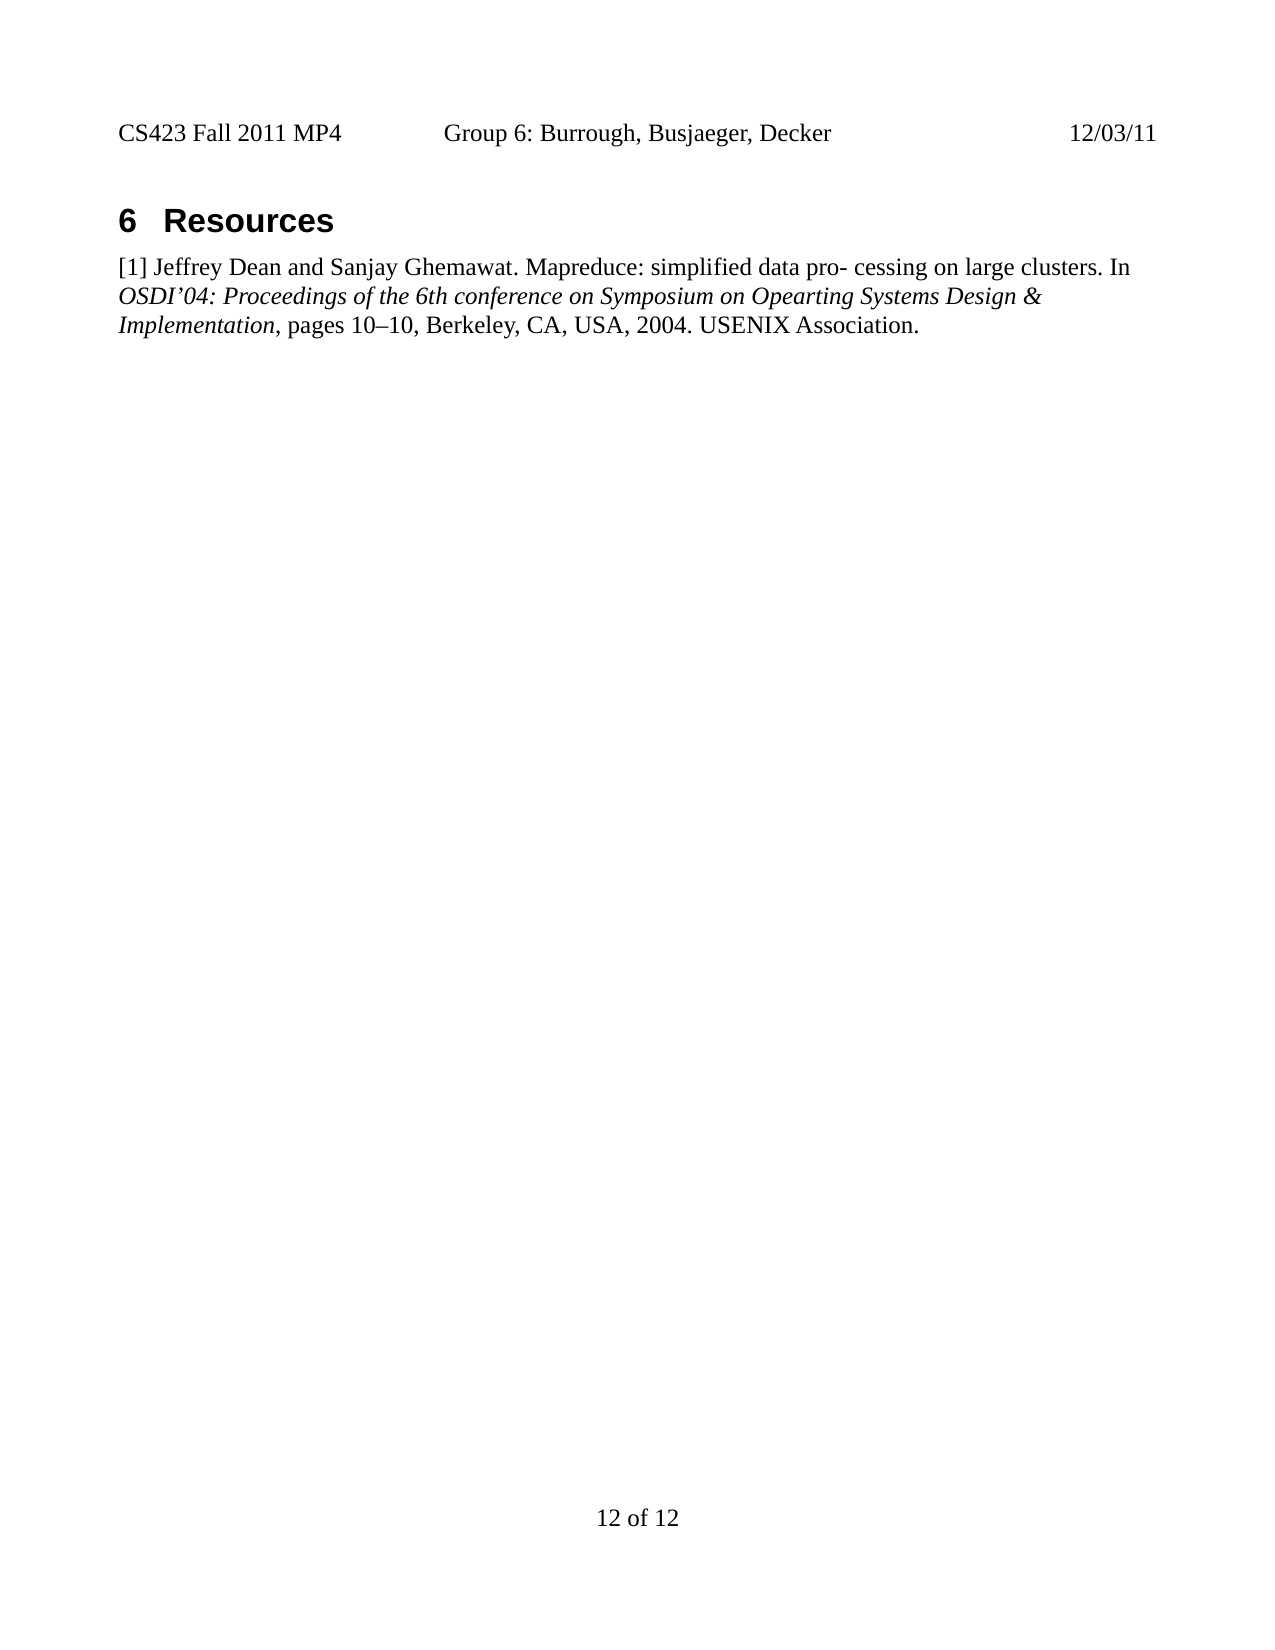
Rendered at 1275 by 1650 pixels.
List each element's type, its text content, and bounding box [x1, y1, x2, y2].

text [1] Jeffrey Dean and Sanjay Ghemawat. Mapreduce: simplified data pro- cessing on large clusters. In OSDI’04: Proceedings of the 6th conference on Symposium on Opearting Systems Design & Implementation, pages 10–10, Berkeley, CA, USA, 2004. USENIX Association. [118, 252, 1157, 339]
subtitle Resources [118, 201, 1157, 240]
